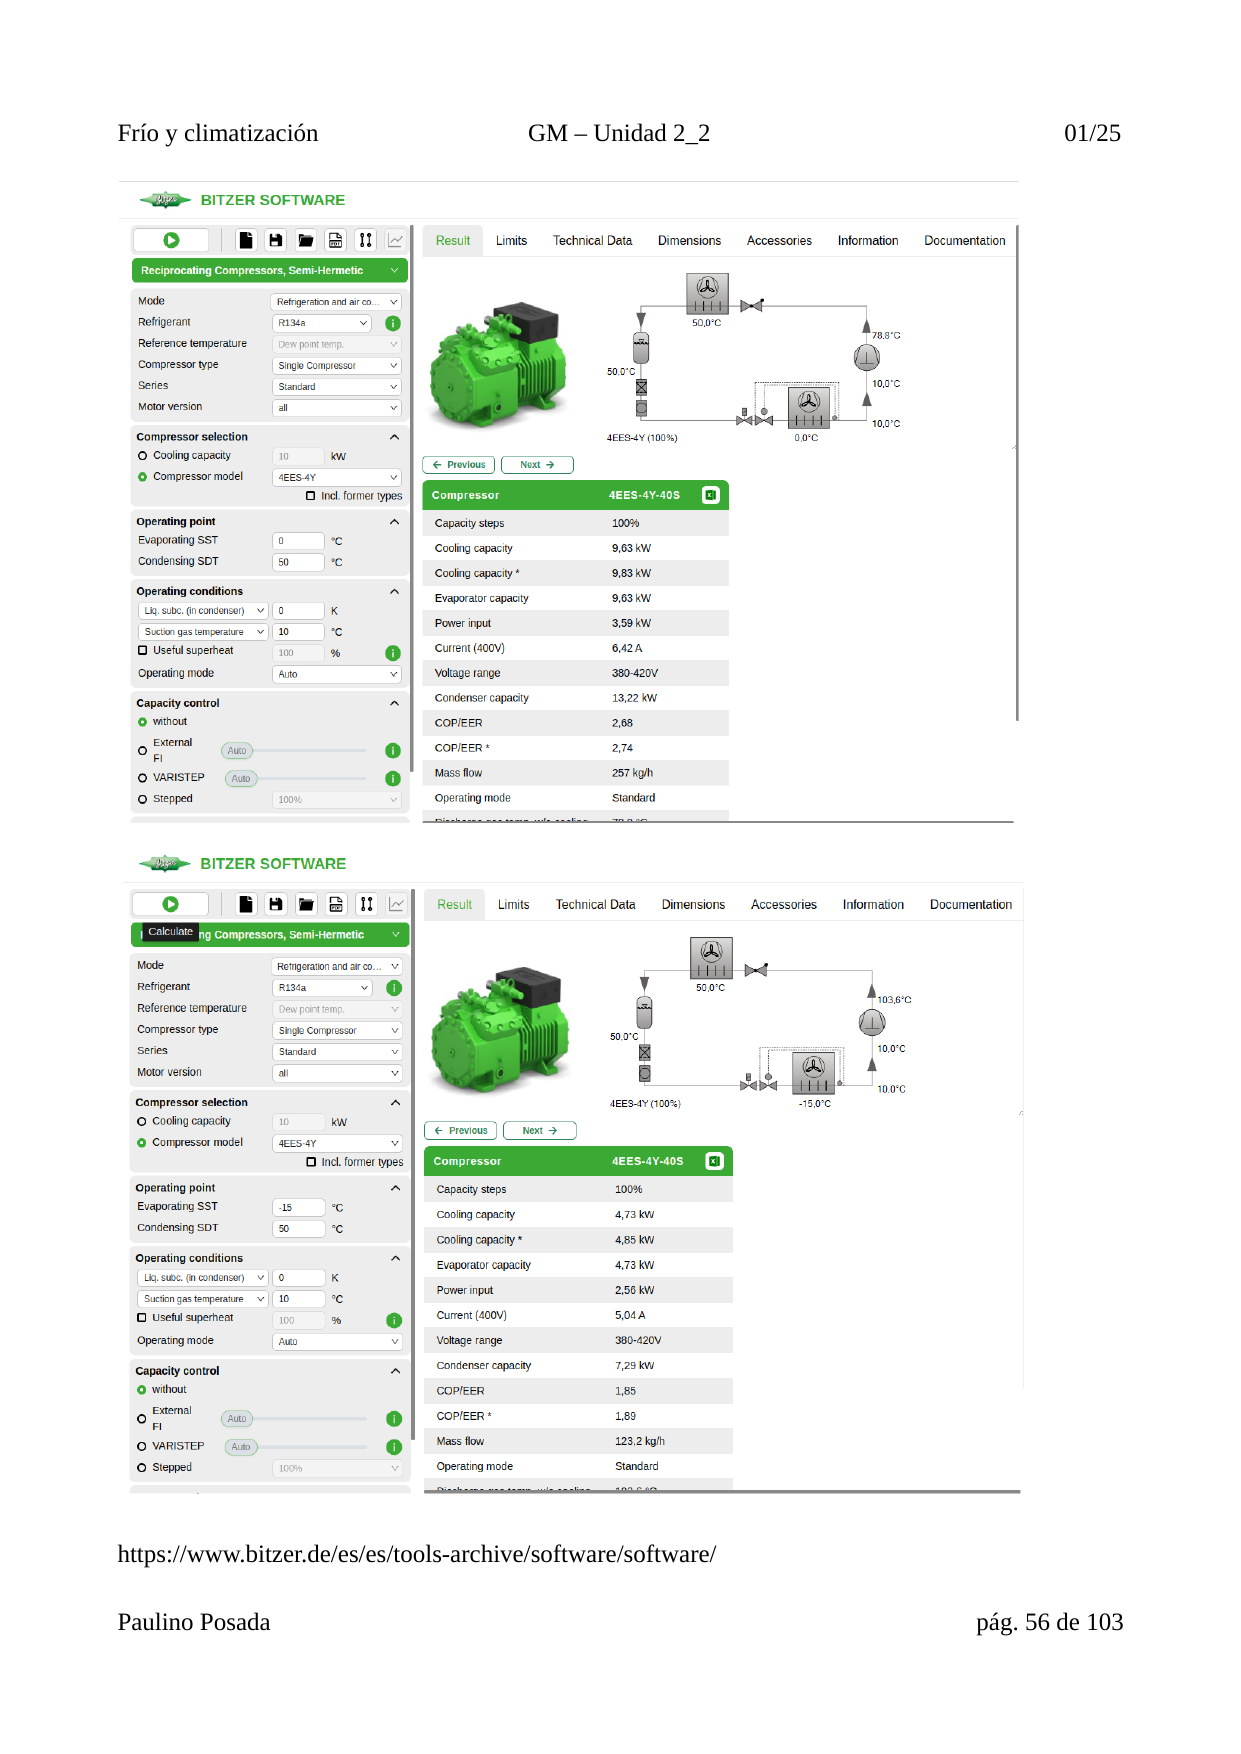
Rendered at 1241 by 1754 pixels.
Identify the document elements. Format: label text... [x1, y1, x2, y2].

text https://www.bitzer.de/es/es/tools-archive/software/software/ [117, 1539, 1123, 1568]
picture [123, 845, 1024, 1494]
picture [118, 180, 1019, 823]
